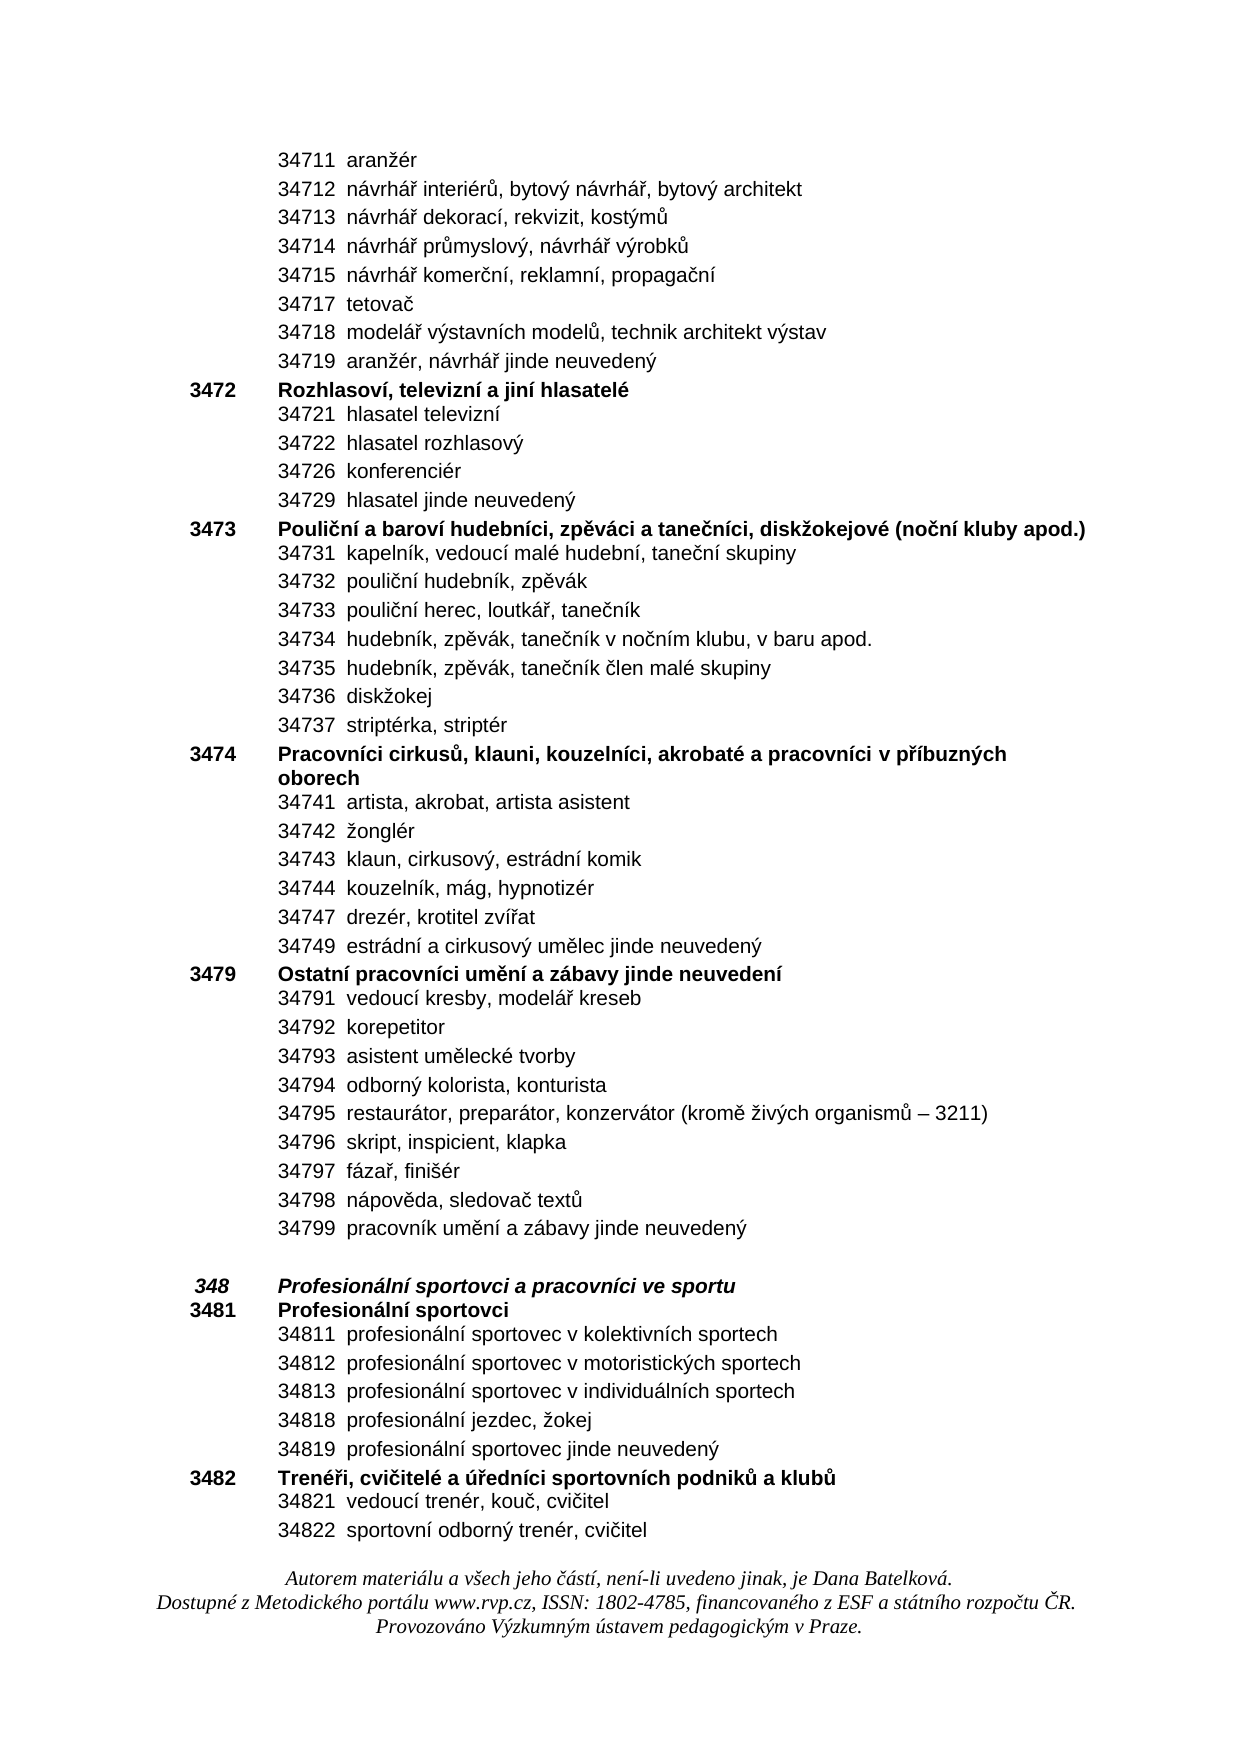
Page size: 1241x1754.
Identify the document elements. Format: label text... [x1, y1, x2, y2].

table_cell 34797 [278, 1159, 346, 1187]
table_cell 34818 [278, 1408, 346, 1437]
table_cell [148, 1489, 278, 1518]
table_cell [148, 263, 278, 291]
table_cell 34747 [278, 905, 346, 933]
table_cell profesionální sportovec jinde neuvedený [346, 1437, 1093, 1465]
table_cell návrhář interiérů, bytový návrhář, bytový architekt [346, 176, 1093, 205]
table_cell kouzelník, mág, hypnotizér [346, 876, 1093, 905]
table_cell asistent umělecké tvorby [346, 1044, 1093, 1072]
table_cell [148, 402, 278, 430]
table_cell 3474 [148, 742, 278, 790]
table_cell [148, 1245, 1093, 1274]
table_cell Profesionální sportovci a pracovníci ve sportu [278, 1274, 1093, 1298]
table_cell [148, 234, 278, 263]
table_cell 34732 [278, 569, 346, 598]
table_cell [148, 1322, 278, 1350]
table_cell hudebník, zpěvák, tanečník člen malé skupiny [346, 656, 1093, 684]
table_cell návrhář dekorací, rekvizit, kostýmů [346, 205, 1093, 234]
table_cell 34819 [278, 1437, 346, 1465]
table_cell 34721 [278, 402, 346, 430]
table_cell [148, 819, 278, 847]
table_cell Pouliční a baroví hudebníci, zpěváci a tanečníci, diskžokejové (noční kluby apod.) [278, 517, 1093, 541]
table_cell [148, 291, 278, 320]
table_cell [148, 569, 278, 598]
table_cell [148, 1379, 278, 1408]
table_cell [148, 934, 278, 962]
table_cell 348 [148, 1274, 278, 1298]
table_cell Trenéři, cvičitelé a úředníci sportovních podniků a klubů [278, 1465, 1093, 1489]
table_cell artista, akrobat, artista asistent [346, 790, 1093, 818]
table_cell 34722 [278, 430, 346, 459]
table_cell modelář výstavních modelů, technik architekt výstav [346, 320, 1093, 349]
table_cell 34793 [278, 1044, 346, 1072]
table_cell hlasatel rozhlasový [346, 430, 1093, 459]
table_cell konferenciér [346, 459, 1093, 488]
table_cell drezér, krotitel zvířat [346, 905, 1093, 933]
table_cell [148, 627, 278, 656]
table_cell [148, 205, 278, 234]
table_cell 34794 [278, 1073, 346, 1101]
table_cell 34813 [278, 1379, 346, 1408]
table_cell pouliční hudebník, zpěvák [346, 569, 1093, 598]
table_cell restaurátor, preparátor, konzervátor (kromě živých organismů – 3211) [346, 1101, 1093, 1130]
table_cell 34733 [278, 598, 346, 627]
table_cell klaun, cirkusový, estrádní komik [346, 847, 1093, 876]
table_cell 34726 [278, 459, 346, 488]
table_cell 34742 [278, 819, 346, 847]
table_cell 34791 [278, 986, 346, 1015]
table_cell 34717 [278, 291, 346, 320]
table_cell odborný kolorista, konturista [346, 1073, 1093, 1101]
table_cell [148, 459, 278, 488]
table_cell [148, 1130, 278, 1159]
table_cell [148, 148, 278, 176]
table_cell vedoucí kresby, modelář kreseb [346, 986, 1093, 1015]
table_cell 3481 [148, 1298, 278, 1322]
table_cell [148, 488, 278, 517]
table_cell profesionální sportovec v individuálních sportech [346, 1379, 1093, 1408]
table_cell 34749 [278, 934, 346, 962]
table_cell pracovník umění a zábavy jinde neuvedený [346, 1216, 1093, 1245]
table_cell 34734 [278, 627, 346, 656]
table_cell [148, 1073, 278, 1101]
table_cell žonglér [346, 819, 1093, 847]
table_cell 34731 [278, 541, 346, 569]
table_cell 34736 [278, 684, 346, 713]
table_cell [148, 790, 278, 818]
table_cell 3479 [148, 962, 278, 986]
table_cell 34711 [278, 148, 346, 176]
table_cell 34715 [278, 263, 346, 291]
table_cell aranžér [346, 148, 1093, 176]
table_cell profesionální jezdec, žokej [346, 1408, 1093, 1437]
table_cell 3473 [148, 517, 278, 541]
table_cell [148, 1518, 278, 1547]
table_cell [148, 1437, 278, 1465]
table_cell skript, inspicient, klapka [346, 1130, 1093, 1159]
table_cell [148, 847, 278, 876]
table_cell profesionální sportovec v kolektivních sportech [346, 1322, 1093, 1350]
table_cell [148, 1159, 278, 1187]
table_cell kapelník, vedoucí malé hudební, taneční skupiny [346, 541, 1093, 569]
table_cell hudebník, zpěvák, tanečník v nočním klubu, v baru apod. [346, 627, 1093, 656]
table_cell [148, 1188, 278, 1216]
table_cell sportovní odborný trenér, cvičitel [346, 1518, 1093, 1547]
table_cell [148, 176, 278, 205]
table_cell tetovač [346, 291, 1093, 320]
table_cell 34798 [278, 1188, 346, 1216]
table_cell [148, 656, 278, 684]
table_cell striptérka, striptér [346, 713, 1093, 742]
table_cell [148, 713, 278, 742]
table_cell 34795 [278, 1101, 346, 1130]
table_cell 34719 [278, 349, 346, 378]
table_cell [148, 1408, 278, 1437]
table_cell [148, 430, 278, 459]
table_cell hlasatel jinde neuvedený [346, 488, 1093, 517]
table_cell 34729 [278, 488, 346, 517]
table_cell fázař, finišér [346, 1159, 1093, 1187]
table_cell [148, 320, 278, 349]
table_cell Pracovníci cirkusů, klauni, kouzelníci, akrobaté a pracovníci v příbuzných oborech [278, 742, 1093, 790]
table_cell 34744 [278, 876, 346, 905]
table_cell 34796 [278, 1130, 346, 1159]
table_cell [148, 986, 278, 1015]
table_cell 34812 [278, 1350, 346, 1379]
table_cell 34735 [278, 656, 346, 684]
table_cell návrhář komerční, reklamní, propagační [346, 263, 1093, 291]
table_cell 34737 [278, 713, 346, 742]
table_cell [148, 1044, 278, 1072]
table_cell [148, 905, 278, 933]
table_cell [148, 684, 278, 713]
table_cell estrádní a cirkusový umělec jinde neuvedený [346, 934, 1093, 962]
table_cell [148, 598, 278, 627]
table_cell 34714 [278, 234, 346, 263]
table_cell diskžokej [346, 684, 1093, 713]
table_cell hlasatel televizní [346, 402, 1093, 430]
table_cell [148, 1216, 278, 1245]
table_cell 3482 [148, 1465, 278, 1489]
table_cell 34743 [278, 847, 346, 876]
table_cell 34822 [278, 1518, 346, 1547]
table_cell [148, 349, 278, 378]
table_cell 34712 [278, 176, 346, 205]
table_cell Rozhlasoví, televizní a jiní hlasatelé [278, 378, 1093, 402]
table_cell profesionální sportovec v motoristických sportech [346, 1350, 1093, 1379]
table_cell nápověda, sledovač textů [346, 1188, 1093, 1216]
table_cell korepetitor [346, 1015, 1093, 1044]
table_cell Profesionální sportovci [278, 1298, 1093, 1322]
table_cell 34718 [278, 320, 346, 349]
table_cell Ostatní pracovníci umění a zábavy jinde neuvedení [278, 962, 1093, 986]
table_cell 34713 [278, 205, 346, 234]
table_cell aranžér, návrhář jinde neuvedený [346, 349, 1093, 378]
table_cell [148, 541, 278, 569]
table_cell 34741 [278, 790, 346, 818]
table_cell [148, 1015, 278, 1044]
table_cell pouliční herec, loutkář, tanečník [346, 598, 1093, 627]
table_cell [148, 1101, 278, 1130]
table_cell 34792 [278, 1015, 346, 1044]
table_cell 34821 [278, 1489, 346, 1518]
table_cell [148, 876, 278, 905]
table_cell návrhář průmyslový, návrhář výrobků [346, 234, 1093, 263]
table_cell [148, 1350, 278, 1379]
table_cell 34811 [278, 1322, 346, 1350]
table_cell vedoucí trenér, kouč, cvičitel [346, 1489, 1093, 1518]
table_cell 3472 [148, 378, 278, 402]
table_cell 34799 [278, 1216, 346, 1245]
